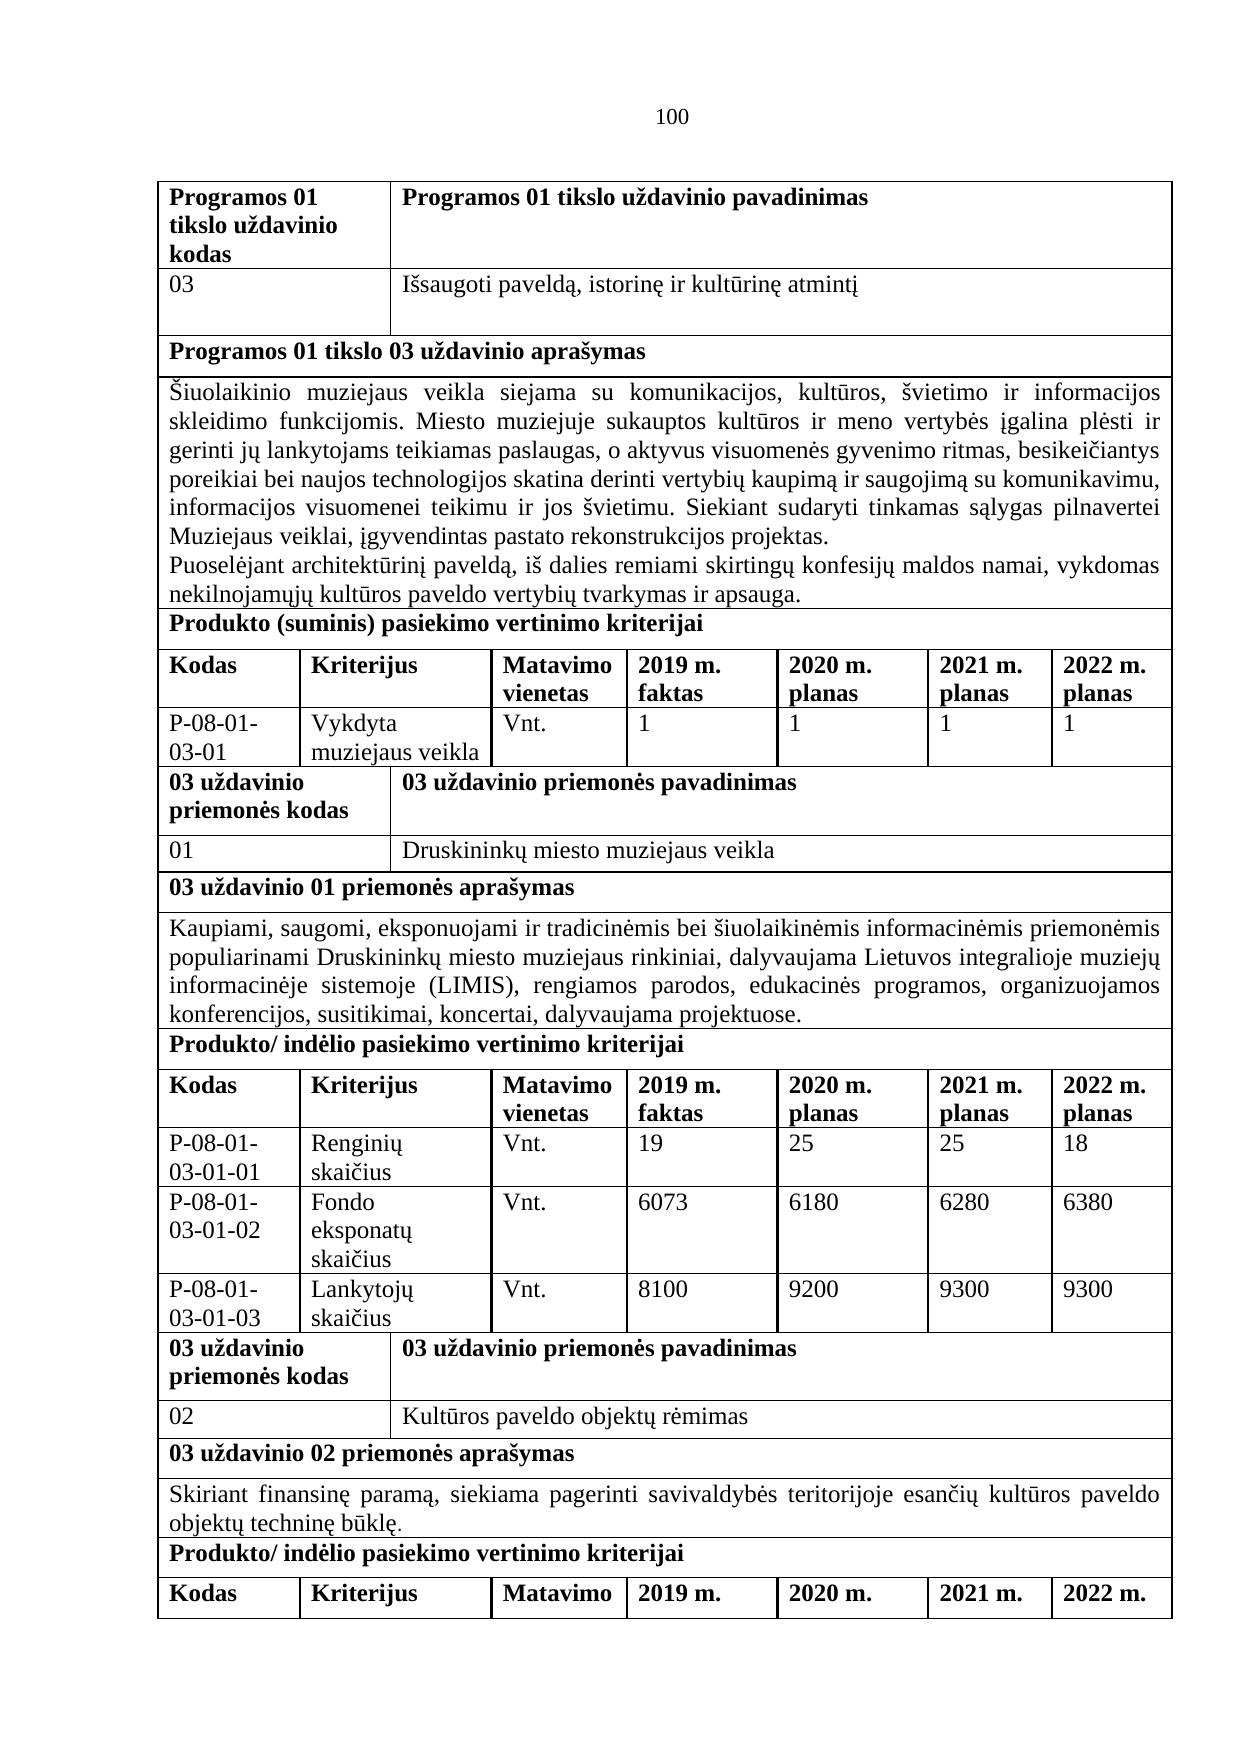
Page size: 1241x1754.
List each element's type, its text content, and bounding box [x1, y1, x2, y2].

table_cell P-08-01-03-01-02 [159, 1187, 299, 1273]
table_cell 1 [929, 708, 1051, 766]
table_cell 25 [929, 1128, 1051, 1186]
table_cell 9200 [779, 1274, 927, 1332]
table_cell Vnt. [493, 1128, 626, 1186]
table_cell 1 [1053, 708, 1171, 766]
table_cell Kriterijus [301, 1070, 490, 1127]
table_cell Renginių skaičius [301, 1128, 490, 1186]
table_cell Vnt. [493, 1187, 626, 1273]
table_cell 1 [779, 708, 927, 766]
table_cell 01 [159, 836, 390, 871]
table_cell Matavimo vienetas [493, 1070, 626, 1127]
table_cell 2021 m. planas [929, 650, 1051, 707]
table_cell 2022 m. planas [1053, 1070, 1171, 1127]
table_cell Fondo eksponatų skaičius [301, 1187, 490, 1273]
table_cell Matavimo vienetas [493, 650, 626, 707]
table_cell Skiriant finansinę paramą, siekiama pagerinti savivaldybės teritorijoje esančių kultūros paveldo objektų techninę būklę. [159, 1479, 1171, 1537]
table_cell Kodas [159, 650, 299, 707]
table_cell 6180 [779, 1187, 927, 1273]
table_cell 18 [1053, 1128, 1171, 1186]
table_cell Vnt. [493, 708, 626, 766]
table_cell Programos 01 tikslo uždavinio pavadinimas [391, 182, 1171, 268]
table_cell Kriterijus [301, 1578, 490, 1618]
table_cell Druskininkų miesto muziejaus veikla [391, 836, 1171, 871]
table_cell 2019 m. [628, 1578, 776, 1618]
table_cell Kultūros paveldo objektų rėmimas [391, 1401, 1171, 1437]
table_cell Produkto/ indėlio pasiekimo vertinimo kriterijai [159, 1029, 1171, 1069]
table_cell 2022 m. [1053, 1578, 1171, 1618]
table_cell 8100 [628, 1274, 776, 1332]
table_cell 19 [628, 1128, 776, 1186]
table_cell Programos 01 tikslo uždavinio kodas [159, 182, 390, 268]
table_cell Matavimo [493, 1578, 626, 1618]
table_cell 2021 m. [929, 1578, 1051, 1618]
table_cell Lankytojų skaičius [301, 1274, 490, 1332]
table_cell 2021 m. planas [929, 1070, 1051, 1127]
table_cell 03 uždavinio 02 priemonės aprašymas [159, 1439, 1171, 1478]
table_cell Kaupiami, saugomi, eksponuojami ir tradicinėmis bei šiuolaikinėmis informacinėmis priemonėmis populiarinami Druskininkų miesto muziejaus rinkiniai, dalyvaujama Lietuvos integralioje muziejų informacinėje sistemoje (LIMIS), rengiamos parodos, edukacinės programos, organizuojamos konferencijos, susitikimai, koncertai, dalyvaujama projektuose. [159, 913, 1171, 1028]
table_cell Produkto (suminis) pasiekimo vertinimo kriterijai [159, 609, 1171, 649]
table_cell 6073 [628, 1187, 776, 1273]
table_cell 2022 m. planas [1053, 650, 1171, 707]
table_cell 1 [628, 708, 776, 766]
table_cell Kriterijus [301, 650, 490, 707]
table_cell 2020 m. [779, 1578, 927, 1618]
table_cell P-08-01-03-01-03 [159, 1274, 299, 1332]
table_cell Produkto/ indėlio pasiekimo vertinimo kriterijai [159, 1538, 1171, 1577]
table_cell 2019 m. faktas [628, 1070, 776, 1127]
table_cell Kodas [159, 1070, 299, 1127]
table_cell 9300 [1053, 1274, 1171, 1332]
table_cell 03 uždavinio priemonės pavadinimas [391, 1333, 1171, 1400]
table_cell Programos 01 tikslo 03 uždavinio aprašymas [159, 336, 1171, 376]
table_cell 6380 [1053, 1187, 1171, 1273]
table_cell 9300 [929, 1274, 1051, 1332]
table_cell 6280 [929, 1187, 1051, 1273]
table_cell Šiuolaikinio muziejaus veikla siejama su komunikacijos, kultūros, švietimo ir informacijos skleidimo funkcijomis. Miesto muziejuje sukauptos kultūros ir meno vertybės įgalina plėsti ir gerinti jų lankytojams teikiamas paslaugas, o aktyvus visuomenės gyvenimo ritmas, besikeičiantys poreikiai bei naujos technologijos skatina derinti vertybių kaupimą ir saugojimą su komunikavimu, informacijos visuomenei teikimu ir jos švietimu. Siekiant sudaryti tinkamas sąlygas pilnavertei Muziejaus veiklai, įgyvendintas pastato rekonstrukcijos projektas. Puoselėjant architektūrinį paveldą, iš dalies remiami skirtingų konfesijų maldos namai, vykdomas nekilnojamųjų kultūros paveldo vertybių tvarkymas ir apsauga. [159, 378, 1171, 607]
table_cell Vnt. [493, 1274, 626, 1332]
table_cell 03 uždavinio 01 priemonės aprašymas [159, 873, 1171, 912]
table_cell 03 [159, 269, 390, 335]
table_cell 03 uždavinio priemonės pavadinimas [391, 767, 1171, 834]
table_cell P-08-01-03-01-01 [159, 1128, 299, 1186]
table_cell 03 uždavinio priemonės kodas [159, 1333, 390, 1400]
table_cell 03 uždavinio priemonės kodas [159, 767, 390, 834]
table_cell Vykdyta muziejaus veikla [301, 708, 490, 766]
table_cell Išsaugoti paveldą, istorinę ir kultūrinę atmintį [391, 269, 1171, 335]
table_cell 02 [159, 1401, 390, 1437]
table_cell P-08-01-03-01 [159, 708, 299, 766]
table_cell Kodas [159, 1578, 299, 1618]
table_cell 2019 m. faktas [628, 650, 776, 707]
table_cell 2020 m. planas [779, 650, 927, 707]
table_cell 2020 m. planas [779, 1070, 927, 1127]
table_cell 25 [779, 1128, 927, 1186]
